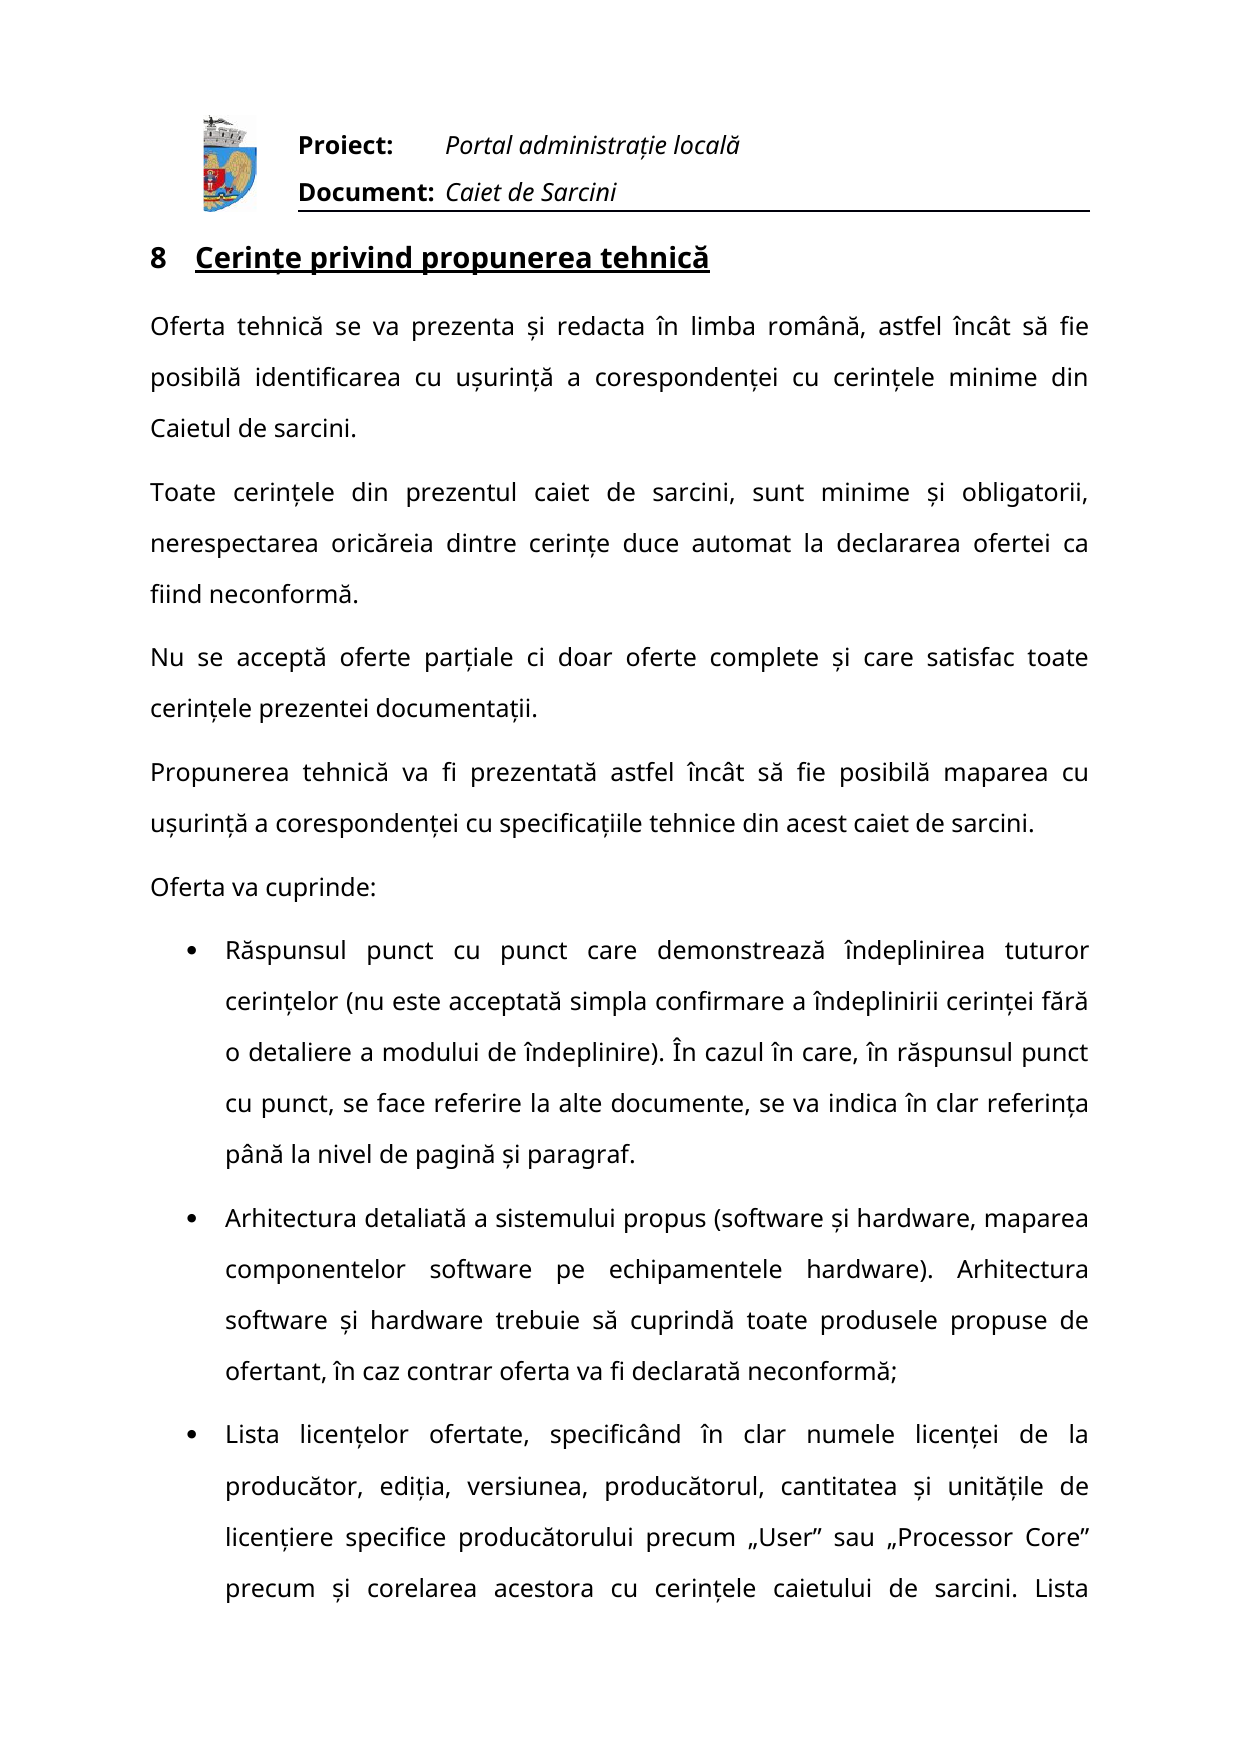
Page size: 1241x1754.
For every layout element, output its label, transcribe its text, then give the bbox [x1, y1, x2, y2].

subtitle Cerințe privind propunerea tehnică [150, 237, 1090, 277]
list Răspunsul punct cu punct care demonstrează îndeplinirea tuturor cerințelor (nu este acceptată simpla confirmare a îndeplinirii cerinței fără o detaliere a modului de îndeplinire). În cazul în care, în răspunsul punct cu punct, se face referire la alte documente, se va indica în clar referința până la nivel de pagină și paragraf. [187, 933, 1090, 1171]
text Propunerea tehnică va fi prezentată astfel încât să fie posibilă maparea cu ușurință a corespondenței cu specificațiile tehnice din acest caiet de sarcini. [150, 755, 1090, 840]
text Toate cerințele din prezentul caiet de sarcini, sunt minime și obligatorii, nerespectarea oricăreia dintre cerințe duce automat la declararea ofertei ca fiind neconformă. [150, 474, 1090, 611]
text Oferta va cuprinde: [150, 869, 1090, 903]
text Oferta tehnică se va prezenta și redacta în limba română, astfel încât să fie posibilă identificarea cu ușurință a corespondenței cu cerințele minime din Caietul de sarcini. [150, 309, 1090, 445]
list Arhitectura detaliată a sistemului propus (software și hardware, maparea componentelor software pe echipamentele hardware). Arhitectura software și hardware trebuie să cuprindă toate produsele propuse de ofertant, în caz contrar oferta va fi declarată neconformă; [187, 1201, 1090, 1388]
text Nu se acceptă oferte parțiale ci doar oferte complete și care satisfac toate cerințele prezentei documentații. [150, 640, 1090, 725]
list Lista licențelor ofertate, specificând în clar numele licenței de la producător, ediția, versiunea, producătorul, cantitatea și unitățile de licențiere specifice producătorului precum „User” sau „Processor Core” precum și corelarea acestora cu cerințele caietului de sarcini. Lista [187, 1417, 1090, 1604]
